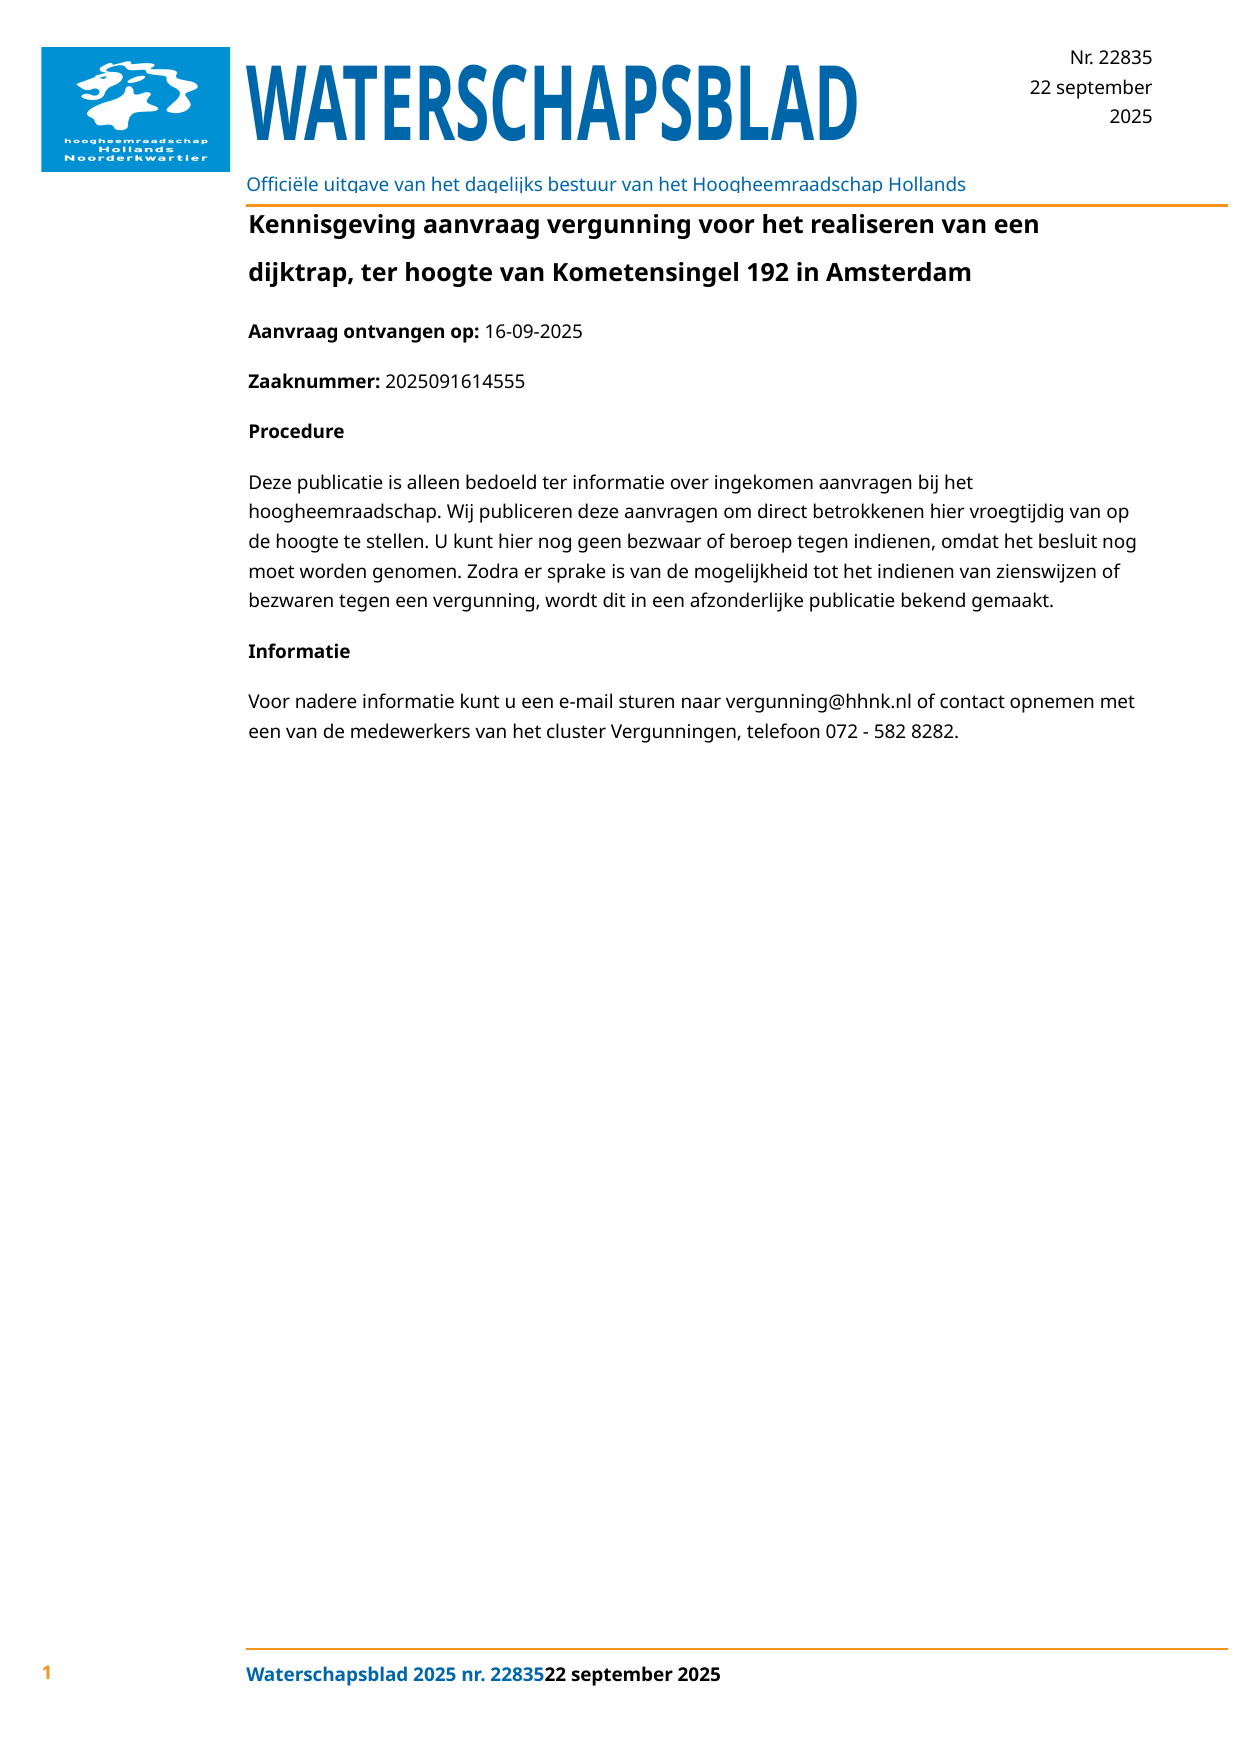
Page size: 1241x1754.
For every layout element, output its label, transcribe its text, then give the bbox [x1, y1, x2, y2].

picture [78, 64, 122, 99]
text Kennisgeving aanvraag vergunning voor het realiseren van een dijktrap, ter hoogte van Kometensingel 192 in Amsterdam [248, 207, 1152, 288]
text Zaaknummer: 2025091614555 [248, 368, 1152, 394]
picture [118, 62, 197, 112]
picture [88, 87, 157, 130]
text Informatie [248, 638, 1152, 664]
picture [129, 76, 144, 82]
text Aanvraag ontvangen op: 16-09-2025 [248, 318, 1152, 344]
text Voor nadere informatie kunt u een e-mail sturen naar vergunning@hhnk.nl of contact opnemen met een van de medewerkers van het cluster Vergunningen, telefoon 072 - 582 8282. [248, 688, 1152, 744]
text Procedure [248, 419, 1152, 444]
text Deze publicatie is alleen bedoeld ter informatie over ingekomen aanvragen bij het hoogheemraadschap. Wij publiceren deze aanvragen om direct betrokkenen hier vroegtijdig van op de hoogte te stellen. U kunt hier nog geen bezwaar of beroep tegen indienen, omdat het besluit nog moet worden genomen. Zodra er sprake is van de mogelijkheid tot het indienen van zienswijzen of bezwaren tegen een vergunning, wordt dit in een afzonderlijke publicatie bekend gemaakt. [248, 469, 1152, 613]
